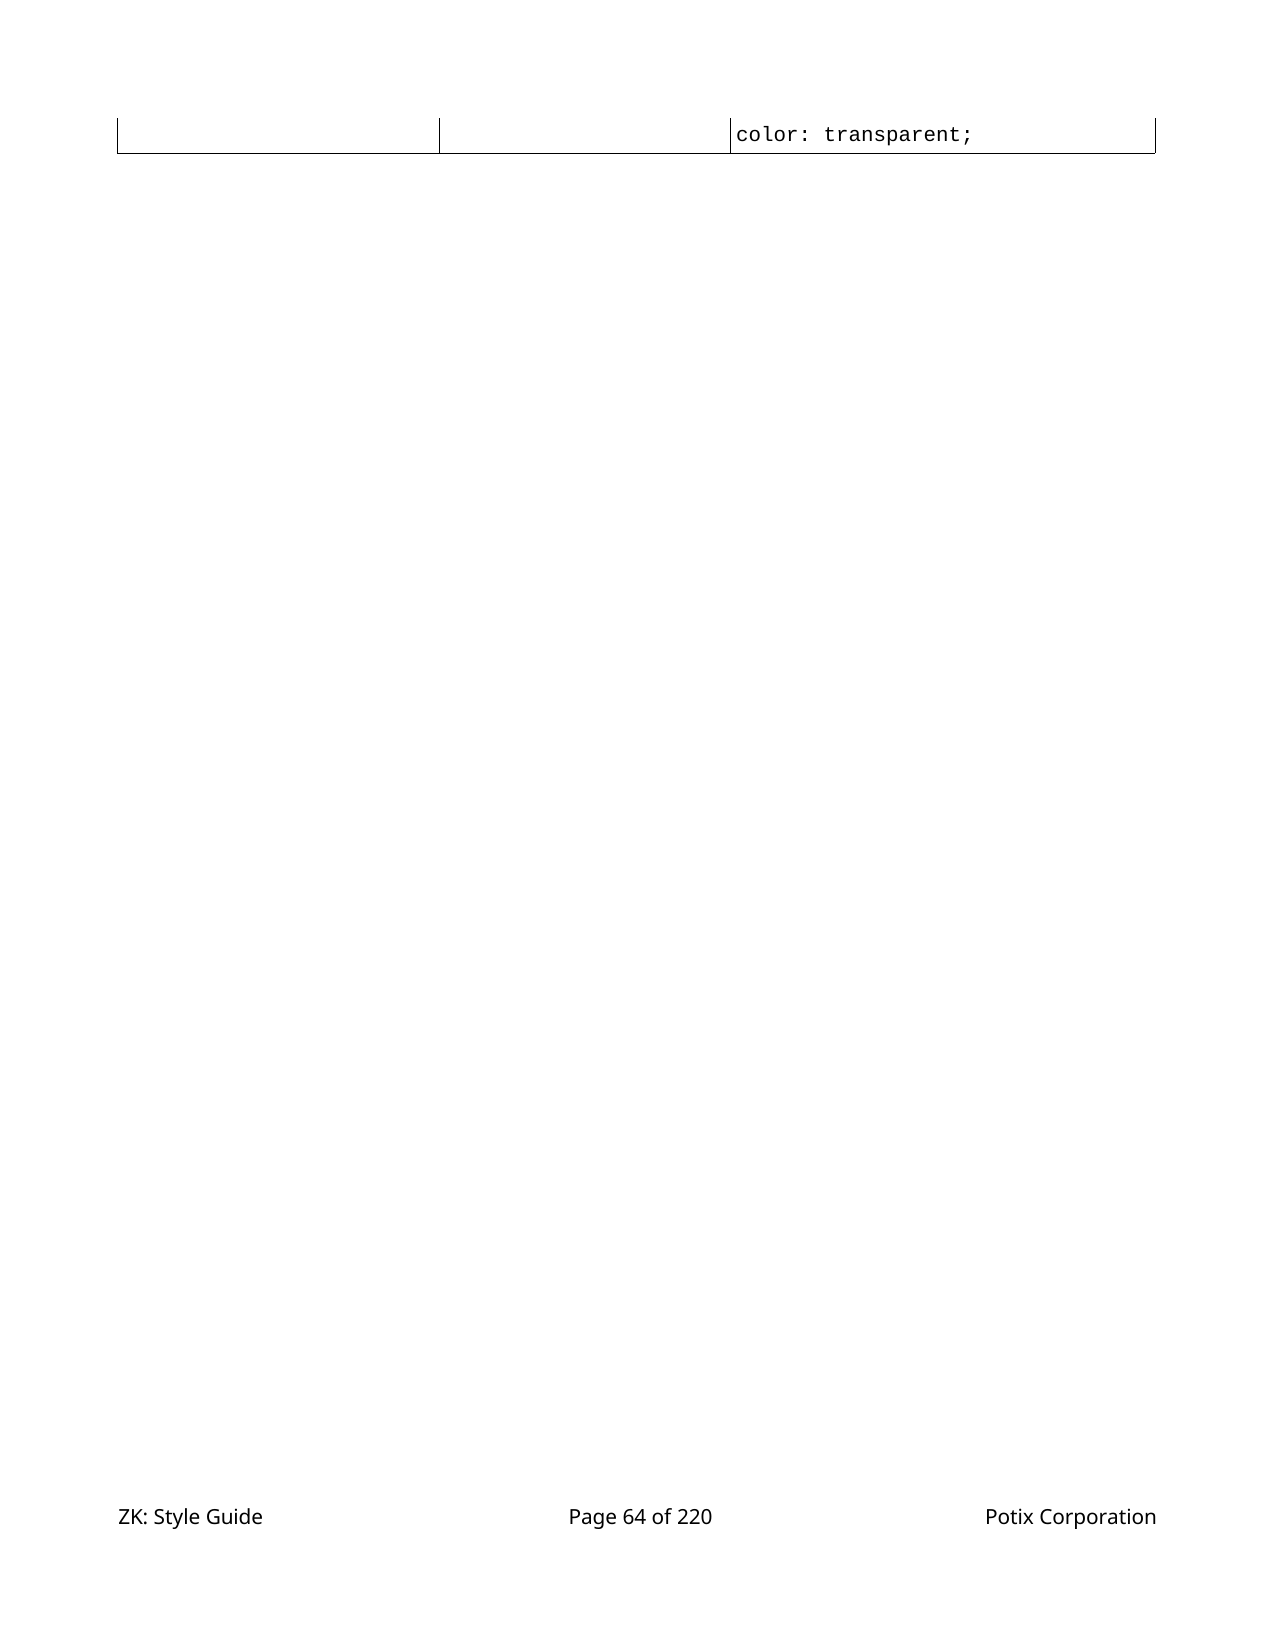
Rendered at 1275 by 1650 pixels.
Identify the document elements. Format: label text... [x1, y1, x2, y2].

table_cell color: transparent; [731, 118, 1155, 153]
table_cell [118, 118, 439, 153]
table_cell [440, 118, 730, 153]
